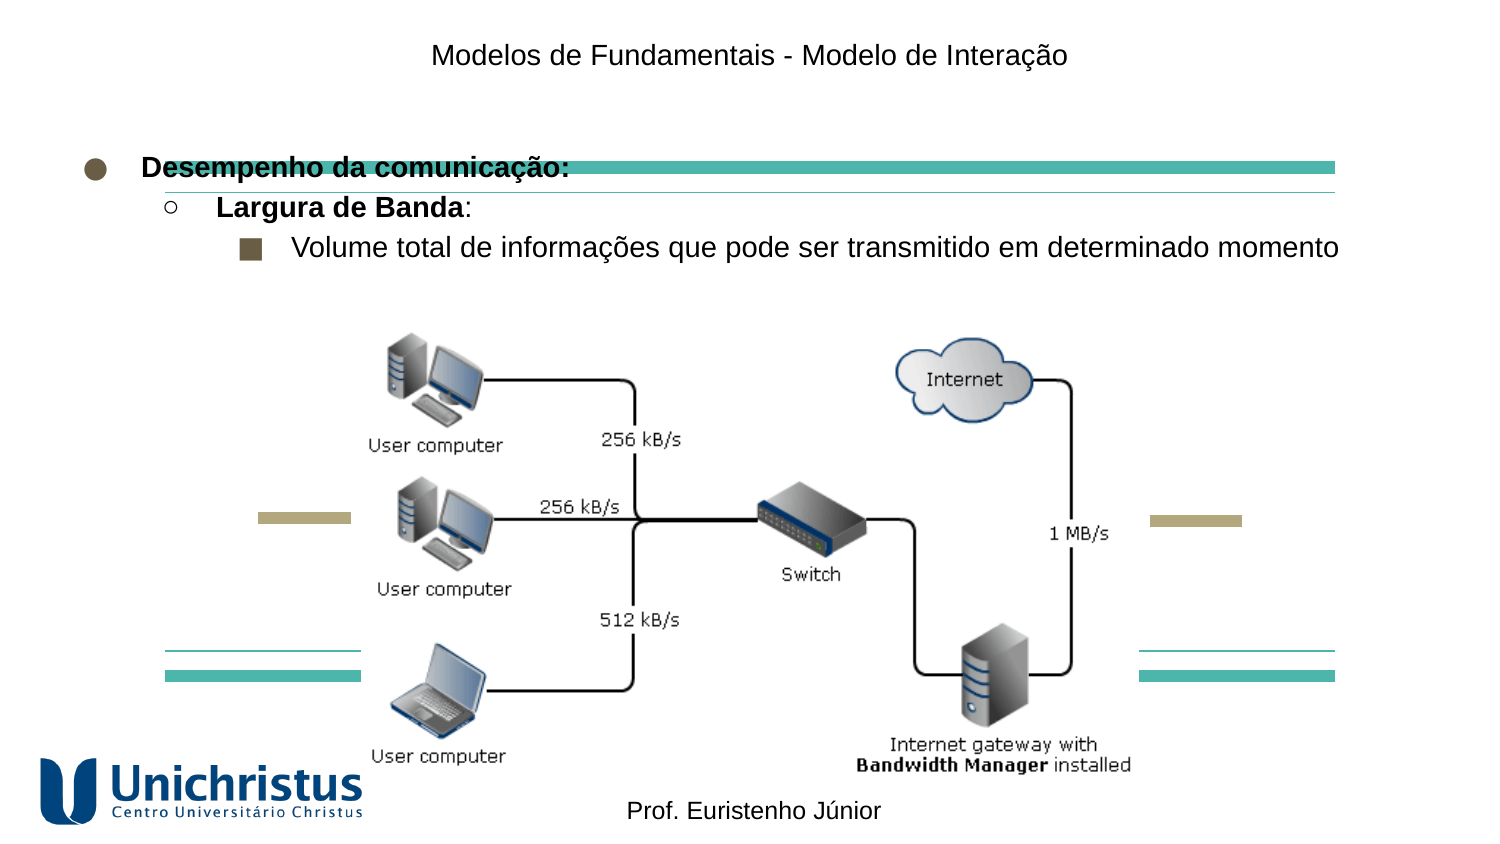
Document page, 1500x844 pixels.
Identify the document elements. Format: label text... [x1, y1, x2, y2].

picture [35, 329, 1139, 827]
list Desempenho da comunicação: Largura de Banda: Volume total de informações que pode ser transmitido em determinado momento [51, 128, 1449, 750]
title Modelos de Fundamentais - Modelo de Interação [51, 20, 1449, 128]
